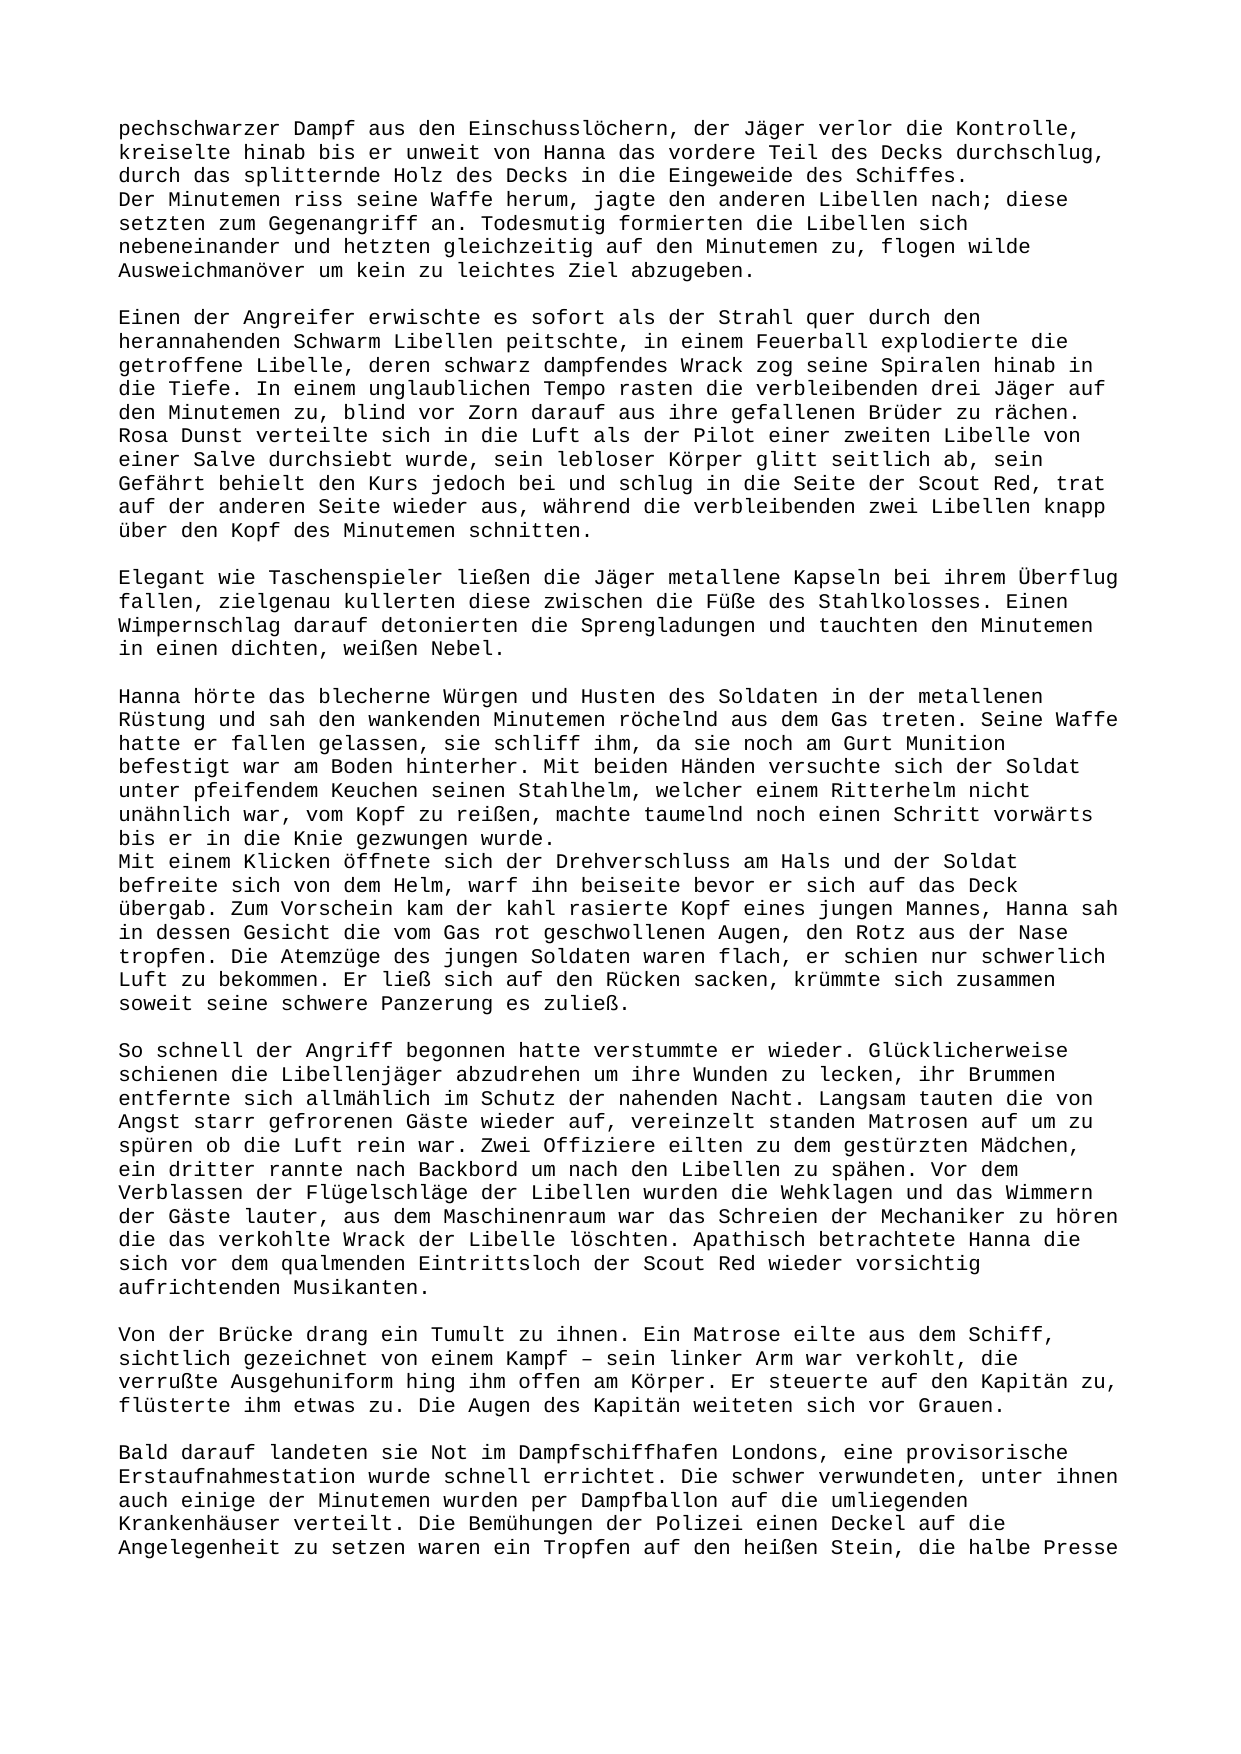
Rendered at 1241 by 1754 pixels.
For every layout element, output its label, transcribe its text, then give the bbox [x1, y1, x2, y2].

text Von der Brücke drang ein Tumult zu ihnen. Ein Matrose eilte aus dem Schiff, sichtlich gezeichnet von einem Kampf – sein linker Arm war verkohlt, die verrußte Ausgehuniform hing ihm offen am Körper. Er steuerte auf den Kapitän zu, flüsterte ihm etwas zu. Die Augen des Kapitän weiteten sich vor Grauen. [118, 1324, 1122, 1419]
text Der Minutemen riss seine Waffe herum, jagte den anderen Libellen nach; diese setzten zum Gegenangriff an. Todesmutig formierten die Libellen sich nebeneinander und hetzten gleichzeitig auf den Minutemen zu, flogen wilde Ausweichmanöver um kein zu leichtes Ziel abzugeben. [118, 189, 1122, 284]
text Bald darauf landeten sie Not im Dampfschiffhafen Londons, eine provisorische Erstaufnahmestation wurde schnell errichtet. Die schwer verwundeten, unter ihnen auch einige der Minutemen wurden per Dampfballon auf die umliegenden Krankenhäuser verteilt. Die Bemühungen der Polizei einen Deckel auf die Angelegenheit zu setzen waren ein Tropfen auf den heißen Stein, die halbe Presse [118, 1442, 1122, 1561]
text Hanna hörte das blecherne Würgen und Husten des Soldaten in der metallenen Rüstung und sah den wankenden Minutemen röchelnd aus dem Gas treten. Seine Waffe hatte er fallen gelassen, sie schliff ihm, da sie noch am Gurt Munition befestigt war am Boden hinterher. Mit beiden Händen versuchte sich der Soldat unter pfeifendem Keuchen seinen Stahlhelm, welcher einem Ritterhelm nicht unähnlich war, vom Kopf zu reißen, machte taumelnd noch einen Schritt vorwärts bis er in die Knie gezwungen wurde. [118, 686, 1122, 851]
text Mit einem Klicken öffnete sich der Drehverschluss am Hals und der Soldat befreite sich von dem Helm, warf ihn beiseite bevor er sich auf das Deck übergab. Zum Vorschein kam der kahl rasierte Kopf eines jungen Mannes, Hanna sah in dessen Gesicht die vom Gas rot geschwollenen Augen, den Rotz aus der Nase tropfen. Die Atemzüge des jungen Soldaten waren flach, er schien nur schwerlich Luft zu bekommen. Er ließ sich auf den Rücken sacken, krümmte sich zusammen soweit seine schwere Panzerung es zuließ. [118, 851, 1122, 1017]
text Einen der Angreifer erwischte es sofort als der Strahl quer durch den herannahenden Schwarm Libellen peitschte, in einem Feuerball explodierte die getroffene Libelle, deren schwarz dampfendes Wrack zog seine Spiralen hinab in die Tiefe. In einem unglaublichen Tempo rasten die verbleibenden drei Jäger auf den Minutemen zu, blind vor Zorn darauf aus ihre gefallenen Brüder zu rächen. Rosa Dunst verteilte sich in die Luft als der Pilot einer zweiten Libelle von einer Salve durchsiebt wurde, sein lebloser Körper glitt seitlich ab, sein Gefährt behielt den Kurs jedoch bei und schlug in die Seite der Scout Red, trat auf der anderen Seite wieder aus, während die verbleibenden zwei Libellen knapp über den Kopf des Minutemen schnitten. [118, 307, 1122, 544]
text So schnell der Angriff begonnen hatte verstummte er wieder. Glücklicherweise schienen die Libellenjäger abzudrehen um ihre Wunden zu lecken, ihr Brummen entfernte sich allmählich im Schutz der nahenden Nacht. Langsam tauten die von Angst starr gefrorenen Gäste wieder auf, vereinzelt standen Matrosen auf um zu spüren ob die Luft rein war. Zwei Offiziere eilten zu dem gestürzten Mädchen, ein dritter rannte nach Backbord um nach den Libellen zu spähen. Vor dem Verblassen der Flügelschläge der Libellen wurden die Wehklagen und das Wimmern der Gäste lauter, aus dem Maschinenraum war das Schreien der Mechaniker zu hören die das verkohlte Wrack der Libelle löschten. Apathisch betrachtete Hanna die sich vor dem qualmenden Eintrittsloch der Scout Red wieder vorsichtig aufrichtenden Musikanten. [118, 1040, 1122, 1300]
text pechschwarzer Dampf aus den Einschusslöchern, der Jäger verlor die Kontrolle, kreiselte hinab bis er unweit von Hanna das vordere Teil des Decks durchschlug, durch das splitternde Holz des Decks in die Eingeweide des Schiffes. [118, 118, 1122, 189]
text Elegant wie Taschenspieler ließen die Jäger metallene Kapseln bei ihrem Überflug fallen, zielgenau kullerten diese zwischen die Füße des Stahlkolosses. Einen Wimpernschlag darauf detonierten die Sprengladungen und tauchten den Minutemen in einen dichten, weißen Nebel. [118, 567, 1122, 662]
